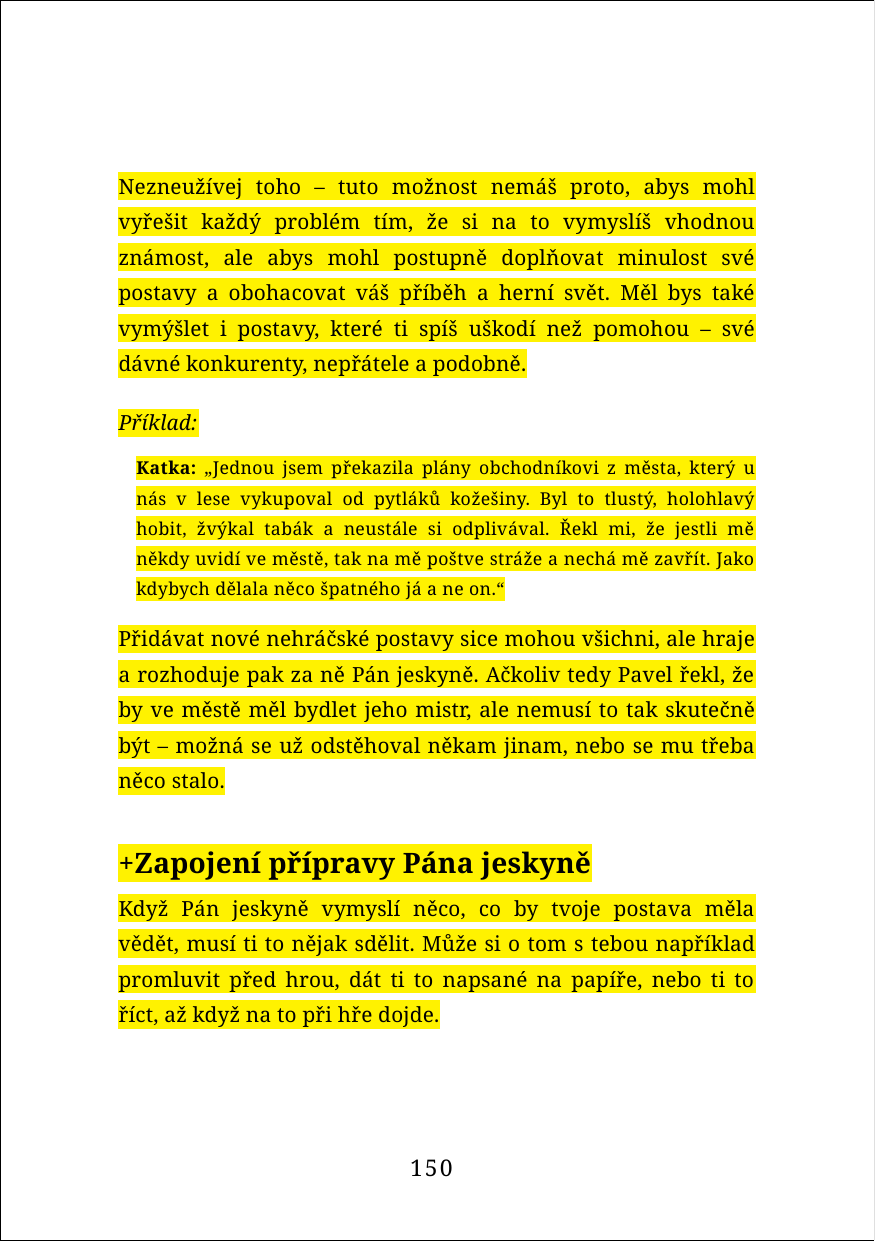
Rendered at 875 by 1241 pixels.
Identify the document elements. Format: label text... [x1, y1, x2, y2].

text Příklad: [118, 408, 756, 437]
text Katka: „Jednou jsem překazila plány obchodníkovi z města, který u nás v lese vykupoval od pytláků kožešiny. Byl to tlustý, holohlavý hobit, žvýkal tabák a neustále si odplivával. Řekl mi, že jestli mě někdy uvidí ve městě, tak na mě poštve stráže a nechá mě zavřít. Jako kdybych dělala něco špatného já a ne on.“ [136, 456, 756, 601]
text Nezneužívej toho – tuto možnost nemáš proto, abys mohl vyřešit každý problém tím, že si na to vymyslíš vhodnou známost, ale abys mohl postupně doplňovat minulost své postavy a obohacovat váš příběh a herní svět. Měl bys také vymýšlet i postavy, které ti spíš uškodí než pomohou – své dávné konkurenty, nepřátele a podobně. [118, 172, 756, 378]
text Přidávat nové nehráčské postavy sice mohou všichni, ale hraje a rozhoduje pak za ně Pán jeskyně. Ačkoliv tedy Pavel řekl, že by ve městě měl bydlet jeho mistr, ale nemusí to tak skutečně být – možná se už odstěhoval někam jinam, nebo se mu třeba něco stalo. [118, 624, 756, 795]
subtitle +Zapojení přípravy Pána jeskyně [118, 843, 756, 882]
text Když Pán jeskyně vymyslí něco, co by tvoje postava měla vědět, musí ti to nějak sdělit. Může si o tom s tebou například promluvit před hrou, dát ti to napsané na papíře, nebo ti to říct, až když na to při hře dojde. [118, 894, 756, 1029]
